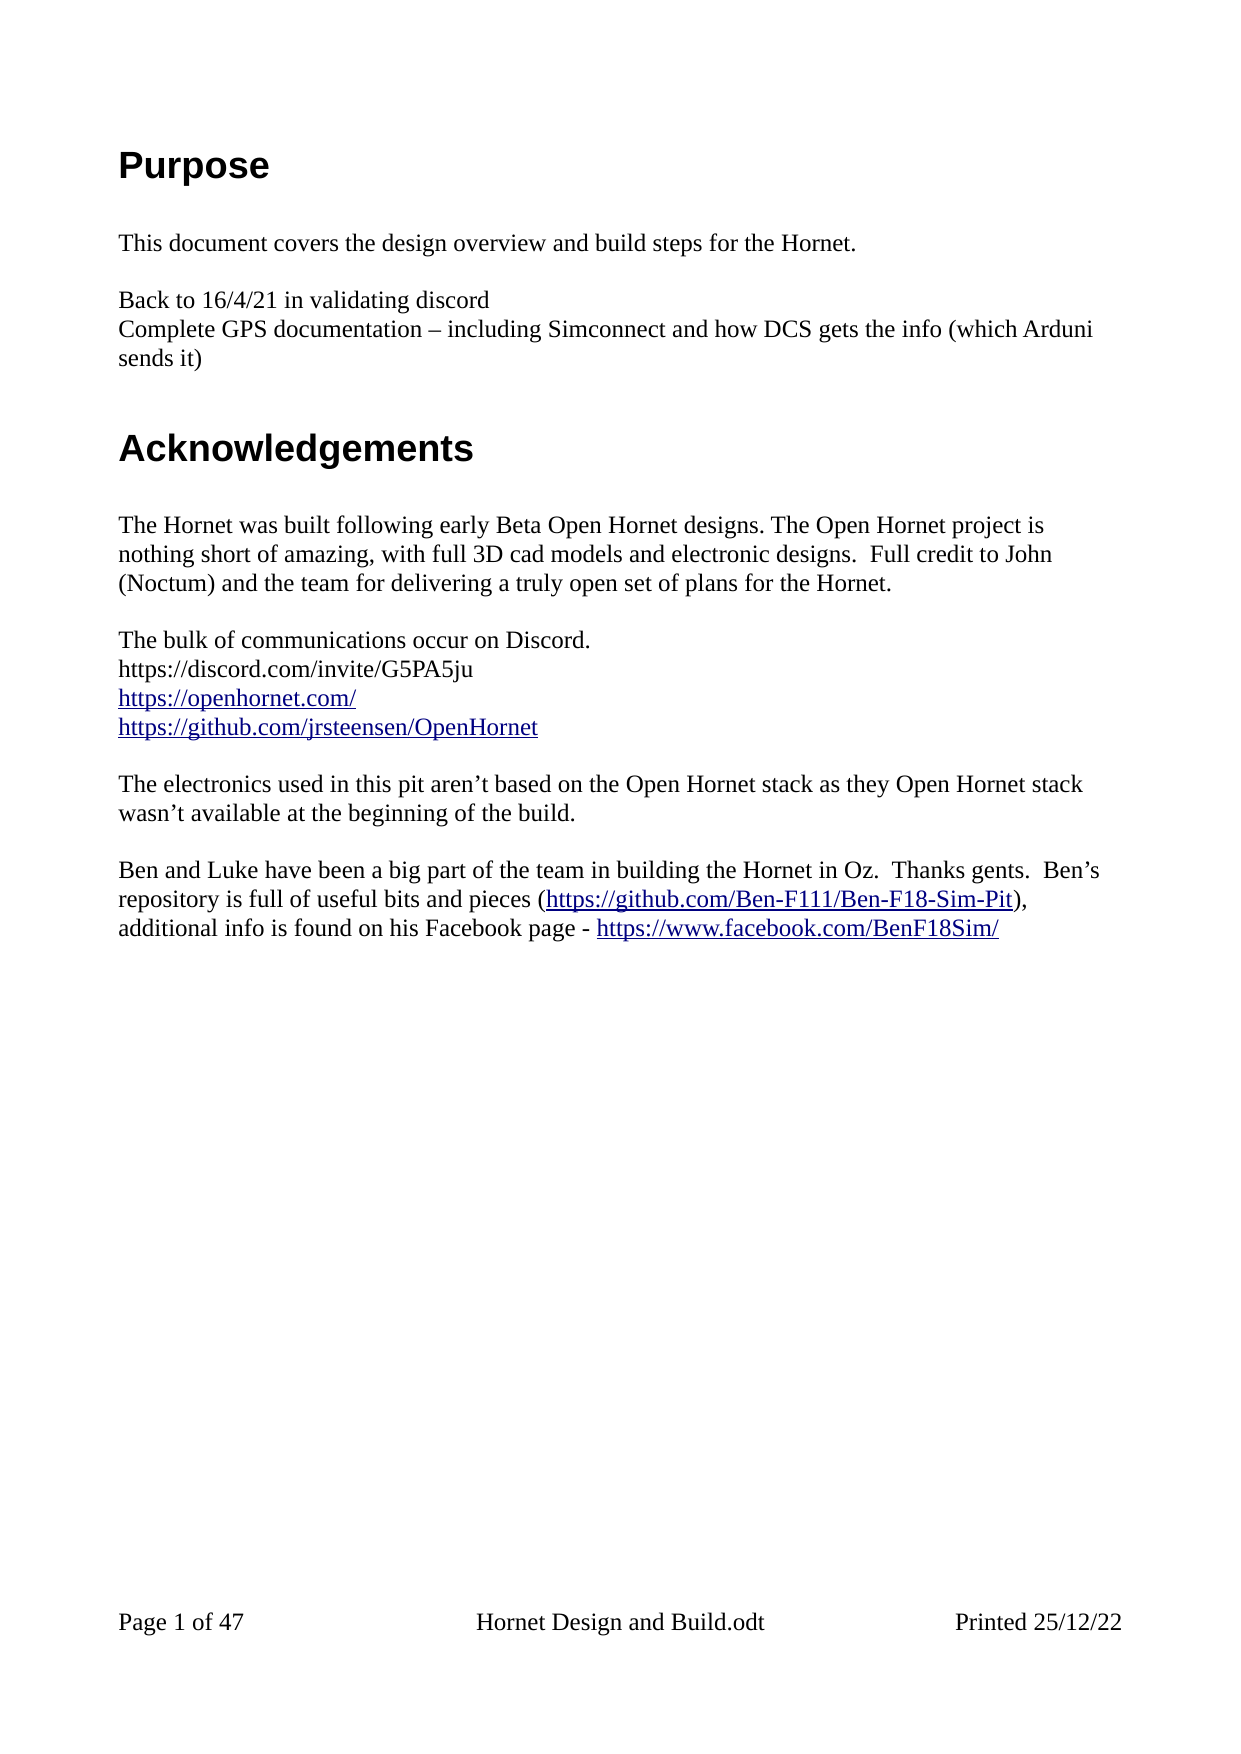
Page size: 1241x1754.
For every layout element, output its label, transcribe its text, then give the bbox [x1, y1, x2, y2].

text https://discord.com/invite/G5PA5ju [118, 654, 1122, 683]
text The electronics used in this pit aren’t based on the Open Hornet stack as they Open Hornet stack wasn’t available at the beginning of the build. [118, 769, 1122, 827]
text Ben and Luke have been a big part of the team in building the Hornet in Oz. Thanks gents. Ben’s repository is full of useful bits and pieces (https://github.com/Ben-F111/Ben-F18-Sim-Pit), additional info is found on his Facebook page - https://www.facebook.com/BenF18Sim/ [118, 855, 1122, 942]
text https://openhornet.com/ [118, 683, 1122, 712]
text The Hornet was built following early Beta Open Hornet designs. The Open Hornet project is nothing short of amazing, with full 3D cad models and electronic designs. Full credit to John (Noctum) and the team for delivering a truly open set of plans for the Hornet. [118, 510, 1122, 597]
text Back to 16/4/21 in validating discord [118, 286, 1122, 314]
text This document covers the design overview and build steps for the Hornet. [118, 228, 1122, 257]
text The bulk of communications occur on Discord. [118, 625, 1122, 654]
subtitle Purpose [118, 143, 1122, 187]
subtitle Acknowledgements [118, 426, 1122, 469]
text https://github.com/jrsteensen/OpenHornet [118, 712, 1122, 740]
text Complete GPS documentation – including Simconnect and how DCS gets the info (which Arduni sends it) [118, 314, 1122, 372]
